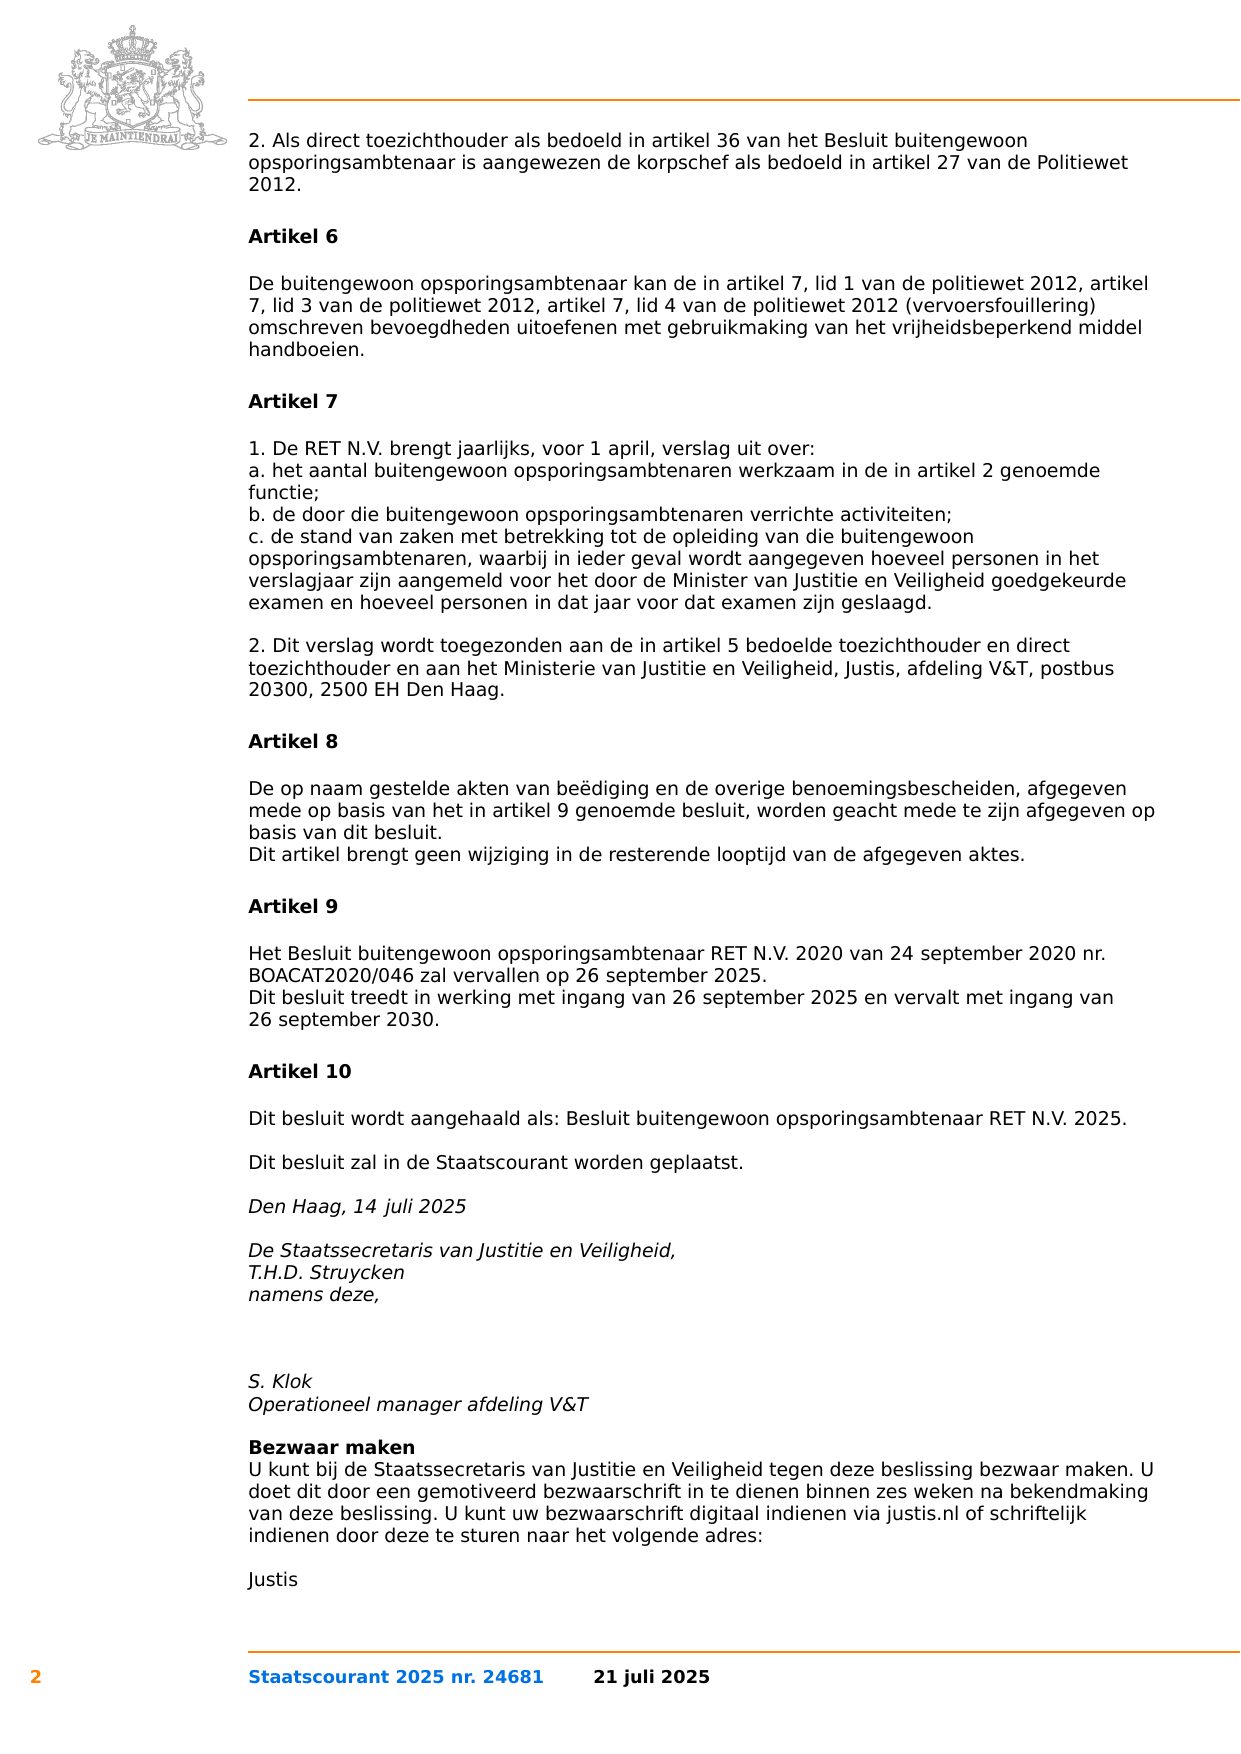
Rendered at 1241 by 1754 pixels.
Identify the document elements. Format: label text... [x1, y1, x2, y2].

text b. de door die buitengewoon opsporingsambtenaren verrichte activiteiten; [248, 504, 1163, 526]
text De op naam gestelde akten van beëdiging en de overige benoemingsbescheiden, afgegeven mede op basis van het in artikel 9 genoemde besluit, worden geacht mede te zijn afgegeven op basis van dit besluit. [248, 778, 1163, 844]
text 2. Als direct toezichthouder als bedoeld in artikel 36 van het Besluit buitengewoon opsporingsambtenaar is aangewezen de korpschef als bedoeld in artikel 27 van de Politiewet 2012. [248, 130, 1163, 196]
text De Staatssecretaris van Justitie en Veiligheid, T.H.D. Struycken namens deze, [248, 1240, 1163, 1328]
text Bezwaar maken [248, 1437, 1163, 1459]
text Den Haag, 14 juli 2025 [248, 1196, 1163, 1218]
text Dit besluit zal in de Staatscourant worden geplaatst. [248, 1152, 1163, 1174]
text Dit besluit wordt aangehaald als: Besluit buitengewoon opsporingsambtenaar RET N.V. 2025. [248, 1108, 1163, 1130]
subtitle Artikel 10 [248, 1061, 1163, 1083]
text 2. Dit verslag wordt toegezonden aan de in artikel 5 bedoelde toezichthouder en direct toezichthouder en aan het Ministerie van Justitie en Veiligheid, Justis, afdeling V&T, postbus 20300, 2500 EH Den Haag. [248, 635, 1163, 701]
text Justis [248, 1569, 1163, 1591]
text Dit besluit treedt in werking met ingang van 26 september 2025 en vervalt met ingang van 26 september 2030. [248, 987, 1163, 1031]
text a. het aantal buitengewoon opsporingsambtenaren werkzaam in de in artikel 2 genoemde functie; [248, 460, 1163, 504]
text Het Besluit buitengewoon opsporingsambtenaar RET N.V. 2020 van 24 september 2020 nr. BOACAT2020/046 zal vervallen op 26 september 2025. [248, 943, 1163, 987]
subtitle Artikel 6 [248, 226, 1163, 248]
text S. Klok Operationeel manager afdeling V&T [248, 1349, 1163, 1415]
picture [38, 25, 227, 150]
text Dit artikel brengt geen wijziging in de resterende looptijd van de afgegeven aktes. [248, 844, 1163, 866]
subtitle Artikel 8 [248, 731, 1163, 753]
text U kunt bij de Staatssecretaris van Justitie en Veiligheid tegen deze beslissing bezwaar maken. U doet dit door een gemotiveerd bezwaarschrift in te dienen binnen zes weken na bekendmaking van deze beslissing. U kunt uw bezwaarschrift digitaal indienen via justis.nl of schriftelijk indienen door deze te sturen naar het volgende adres: [248, 1459, 1163, 1547]
text 1. De RET N.V. brengt jaarlijks, voor 1 april, verslag uit over: [248, 438, 1163, 460]
subtitle Artikel 7 [248, 391, 1163, 413]
text c. de stand van zaken met betrekking tot de opleiding van die buitengewoon opsporingsambtenaren, waarbij in ieder geval wordt aangegeven hoeveel personen in het verslagjaar zijn aangemeld voor het door de Minister van Justitie en Veiligheid goedgekeurde examen en hoeveel personen in dat jaar voor dat examen zijn geslaagd. [248, 526, 1163, 613]
text De buitengewoon opsporingsambtenaar kan de in artikel 7, lid 1 van de politiewet 2012, artikel 7, lid 3 van de politiewet 2012, artikel 7, lid 4 van de politiewet 2012 (vervoersfouillering) omschreven bevoegdheden uitoefenen met gebruikmaking van het vrijheidsbeperkend middel handboeien. [248, 273, 1163, 361]
subtitle Artikel 9 [248, 896, 1163, 918]
